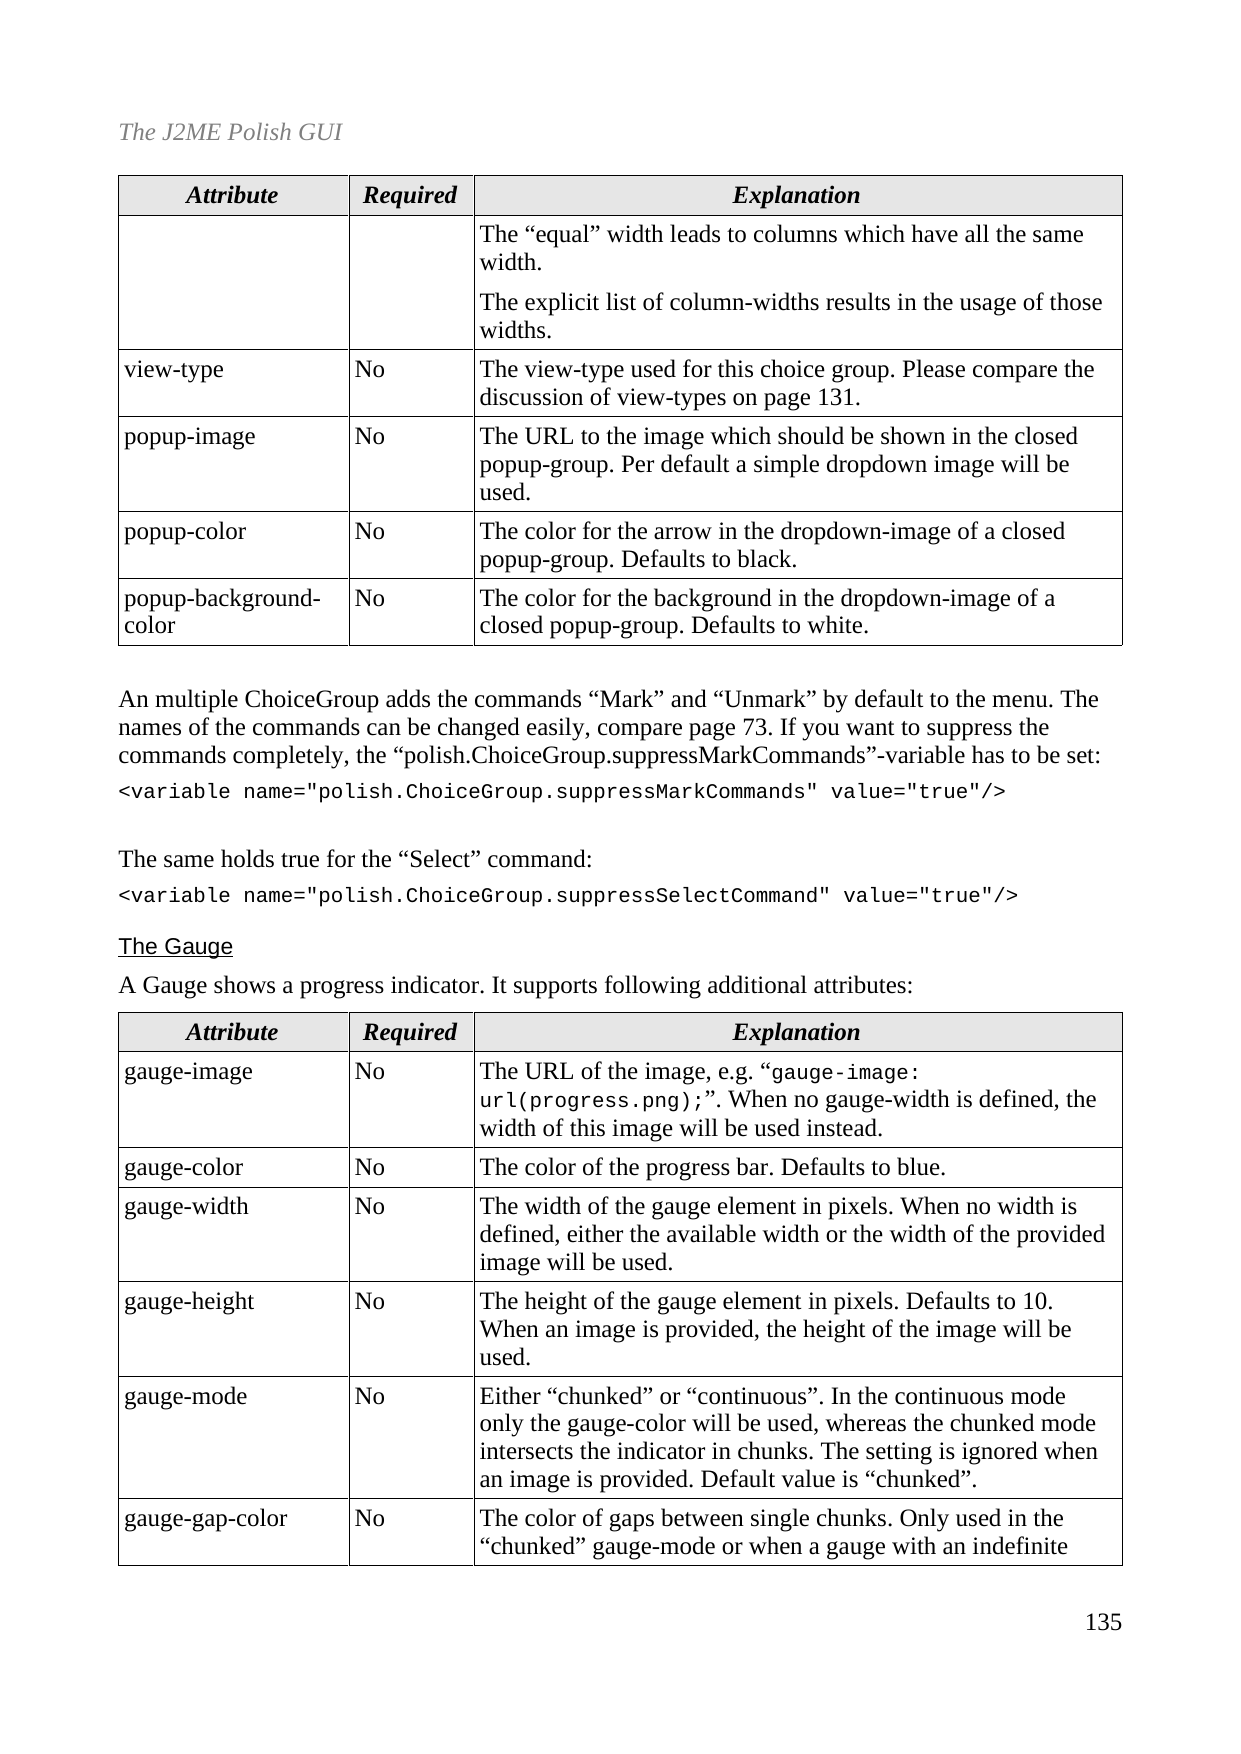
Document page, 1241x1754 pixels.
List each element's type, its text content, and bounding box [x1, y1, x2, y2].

table_cell popup-image [119, 417, 348, 511]
table_cell The “equal” width leads to columns which have all the same width. The explicit list of column-widths results in the usage of those widths. [475, 216, 1122, 349]
table_cell [350, 216, 473, 349]
table_cell No [350, 1188, 473, 1281]
text <variable name="polish.ChoiceGroup.suppressMarkCommands" value="true"/> [118, 781, 1122, 804]
table_cell The URL of the image, e.g. “gauge-image: url(progress.png);”. When no gauge-width is defined, the width of this image will be used instead. [475, 1052, 1122, 1147]
table_cell The color for the background in the dropdown-image of a closed popup-group. Defaults to white. [475, 579, 1122, 645]
table_cell gauge-height [119, 1282, 348, 1376]
table_header Attribute [119, 1013, 348, 1051]
table_cell No [350, 579, 473, 645]
table_cell Either “chunked” or “continuous”. In the continuous mode only the gauge-color will be used, whereas the chunked mode intersects the indicator in chunks. The setting is ignored when an image is provided. Default value is “chunked”. [475, 1377, 1122, 1498]
text The same holds true for the “Select” command: [118, 845, 1122, 872]
table_cell No [350, 417, 473, 511]
table_cell The view-type used for this choice group. Please compare the discussion of view-types on page 136. [475, 350, 1122, 416]
table_cell [119, 216, 348, 349]
table_cell No [350, 1499, 473, 1565]
text A Gauge shows a progress indicator. It supports following additional attributes: [118, 972, 1122, 999]
table_header Explanation [475, 1013, 1122, 1051]
table_cell The height of the gauge element in pixels. Defaults to 10. When an image is provided, the height of the image will be used. [475, 1282, 1122, 1376]
table_cell The width of the gauge element in pixels. When no width is defined, either the available width or the width of the provided image will be used. [475, 1188, 1122, 1281]
text An multiple ChoiceGroup adds the commands “Mark” and “Unmark” by default to the menu. The names of the commands can be changed easily, compare page 76. If you want to suppress the commands completely, the “polish.ChoiceGroup.suppressMarkCommands”-variable has to be set: [118, 685, 1122, 768]
table_cell popup-color [119, 512, 348, 578]
table_header Required [350, 176, 473, 215]
table_header Explanation [475, 176, 1122, 215]
table_cell No [350, 512, 473, 578]
table_cell No [350, 1282, 473, 1376]
table_cell gauge-mode [119, 1377, 348, 1498]
table_cell view-type [119, 350, 348, 416]
table_cell No [350, 350, 473, 416]
table_cell No [350, 1052, 473, 1147]
subtitle The Gauge [118, 933, 1122, 959]
table_cell gauge-width [119, 1188, 348, 1281]
table_cell The color of the progress bar. Defaults to blue. [475, 1148, 1122, 1187]
table_cell gauge-gap-color [119, 1499, 348, 1565]
table_cell gauge-color [119, 1148, 348, 1187]
table_header Required [350, 1013, 473, 1051]
table_cell The URL to the image which should be shown in the closed popup-group. Per default a simple dropdown image will be used. [475, 417, 1122, 511]
table_header Attribute [119, 176, 348, 215]
text <variable name="polish.ChoiceGroup.suppressSelectCommand" value="true"/> [118, 885, 1122, 908]
table_cell No [350, 1148, 473, 1187]
table_cell The color of gaps between single chunks. Only used in the “chunked” gauge-mode or when a gauge with an indefinite [475, 1499, 1122, 1565]
table_cell No [350, 1377, 473, 1498]
table_cell gauge-image [119, 1052, 348, 1147]
table_cell popup-background-color [119, 579, 348, 645]
table_cell The color for the arrow in the dropdown-image of a closed popup-group. Defaults to black. [475, 512, 1122, 578]
